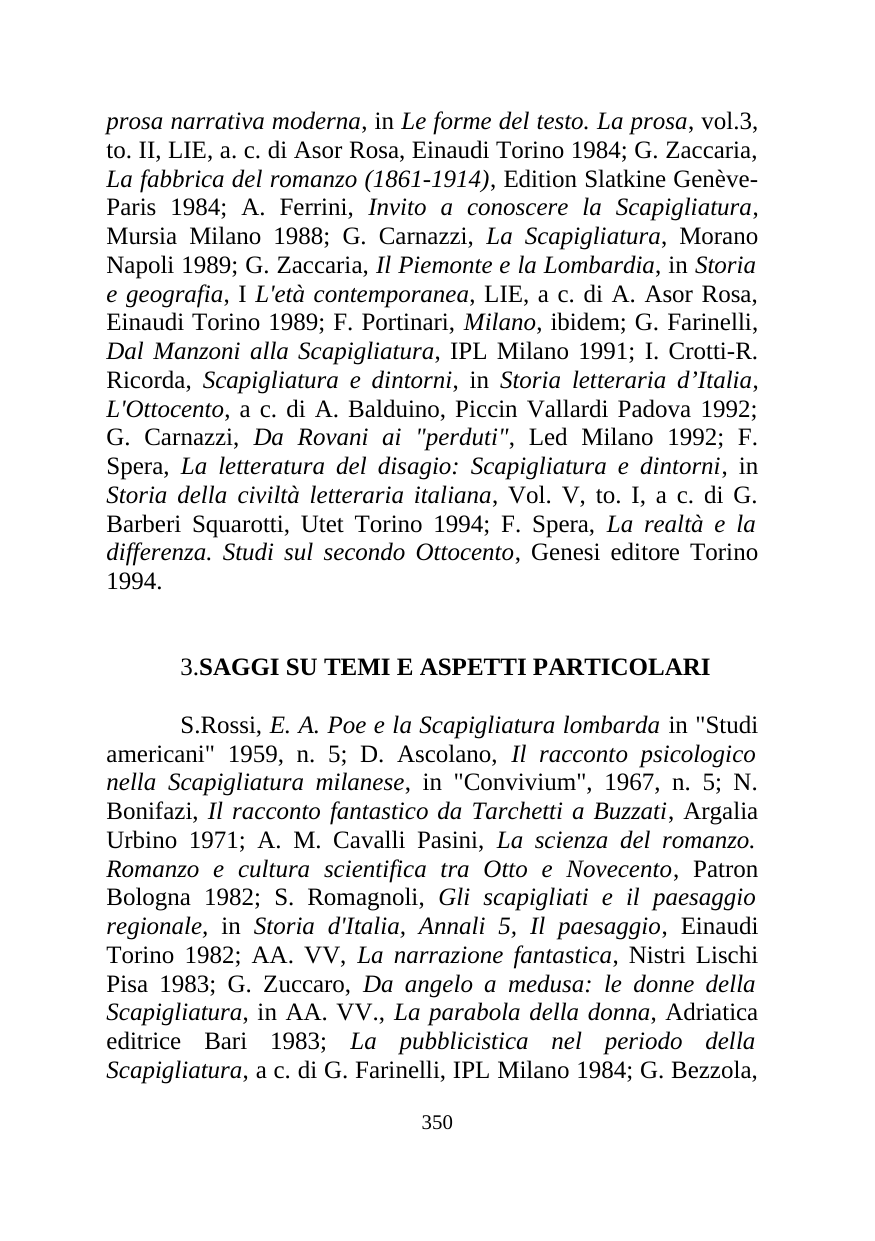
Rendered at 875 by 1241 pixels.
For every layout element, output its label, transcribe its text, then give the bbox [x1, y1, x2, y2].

text prosa narrativa moderna, in Le forme del testo. La prosa, vol.3, to. II, LIE, a. c. di Asor Rosa, Einaudi Torino 1984; G. Zaccaria, La fabbrica del romanzo (1861-1914), Edition Slatkine Genève-Paris 1984; A. Ferrini, Invito a conoscere la Scapigliatura, Mursia Milano 1988; G. Carnazzi, La Scapigliatura, Morano Napoli 1989; G. Zaccaria, Il Piemonte e la Lombardia, in Storia e geografia, I L'età contemporanea, LIE, a c. di A. Asor Rosa, Einaudi Torino 1989; F. Portinari, Milano, ibidem; G. Farinelli, Dal Manzoni alla Scapigliatura, IPL Milano 1991; I. Crotti-R. Ricorda, Scapigliatura e dintorni, in Storia letteraria d’Italia, L'Ottocento, a c. di A. Balduino, Piccin Vallardi Padova 1992; G. Carnazzi, Da Rovani ai "perduti", Led Milano 1992; F. Spera, La letteratura del disagio: Scapigliatura e dintorni, in Storia della civiltà letteraria italiana, Vol. V, to. I, a c. di G. Barberi Squarotti, Utet Torino 1994; F. Spera, La realtà e la differenza. Studi sul secondo Ottocento, Genesi editore Torino 1994. [106, 106, 758, 595]
text 3.SAGGI SU TEMI E ASPETTI PARTICOLARI [106, 652, 758, 681]
text S.Rossi, E. A. Poe e la Scapigliatura lombarda in "Studi americani" 1959, n. 5; D. Ascolano, Il racconto psicologico nella Scapigliatura milanese, in "Convivium", 1967, n. 5; N. Bonifazi, Il racconto fantastico da Tarchetti a Buzzati, Argalia Urbino 1971; A. M. Cavalli Pasini, La scienza del romanzo. Romanzo e cultura scientifica tra Otto e Novecento, Patron Bologna 1982; S. Romagnoli, Gli scapigliati e il paesaggio regionale, in Storia d'Italia, Annali 5, Il paesaggio, Einaudi Torino 1982; AA. VV, La narrazione fantastica, Nistri Lischi Pisa 1983; G. Zuccaro, Da angelo a medusa: le donne della Scapigliatura, in AA. VV., La parabola della donna, Adriatica editrice Bari 1983; La pubblicistica nel periodo della Scapigliatura, a c. di G. Farinelli, IPL Milano 1984; G. Bezzola, [106, 710, 758, 1084]
